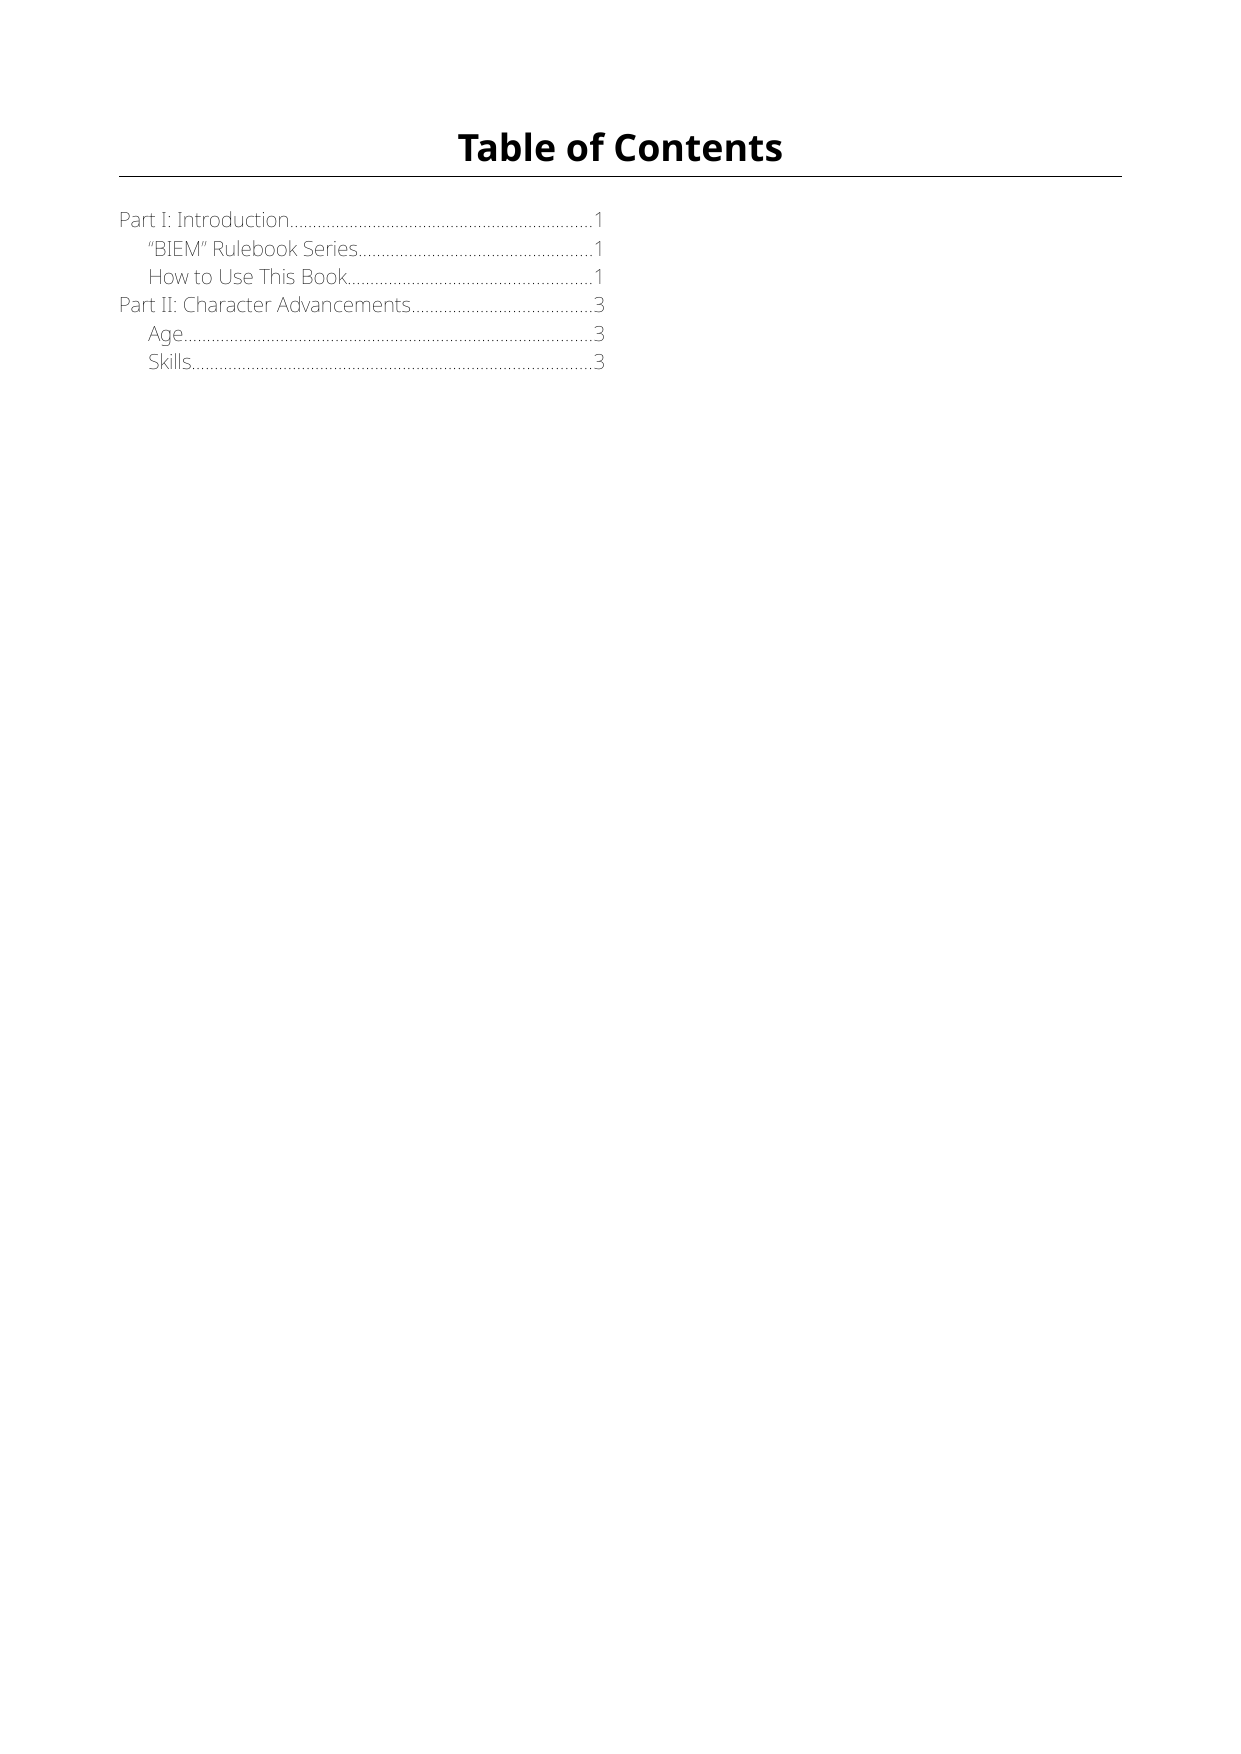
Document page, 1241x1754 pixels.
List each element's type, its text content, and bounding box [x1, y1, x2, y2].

text “BIEM” Rulebook Series 1 [148, 234, 605, 262]
text Age 3 [148, 319, 605, 347]
text Part I: Introduction 1 [118, 205, 605, 234]
text Skills 3 [148, 347, 605, 376]
text How to Use This Book 1 [148, 262, 605, 291]
text Part II: Character Advancements 3 [118, 291, 605, 319]
